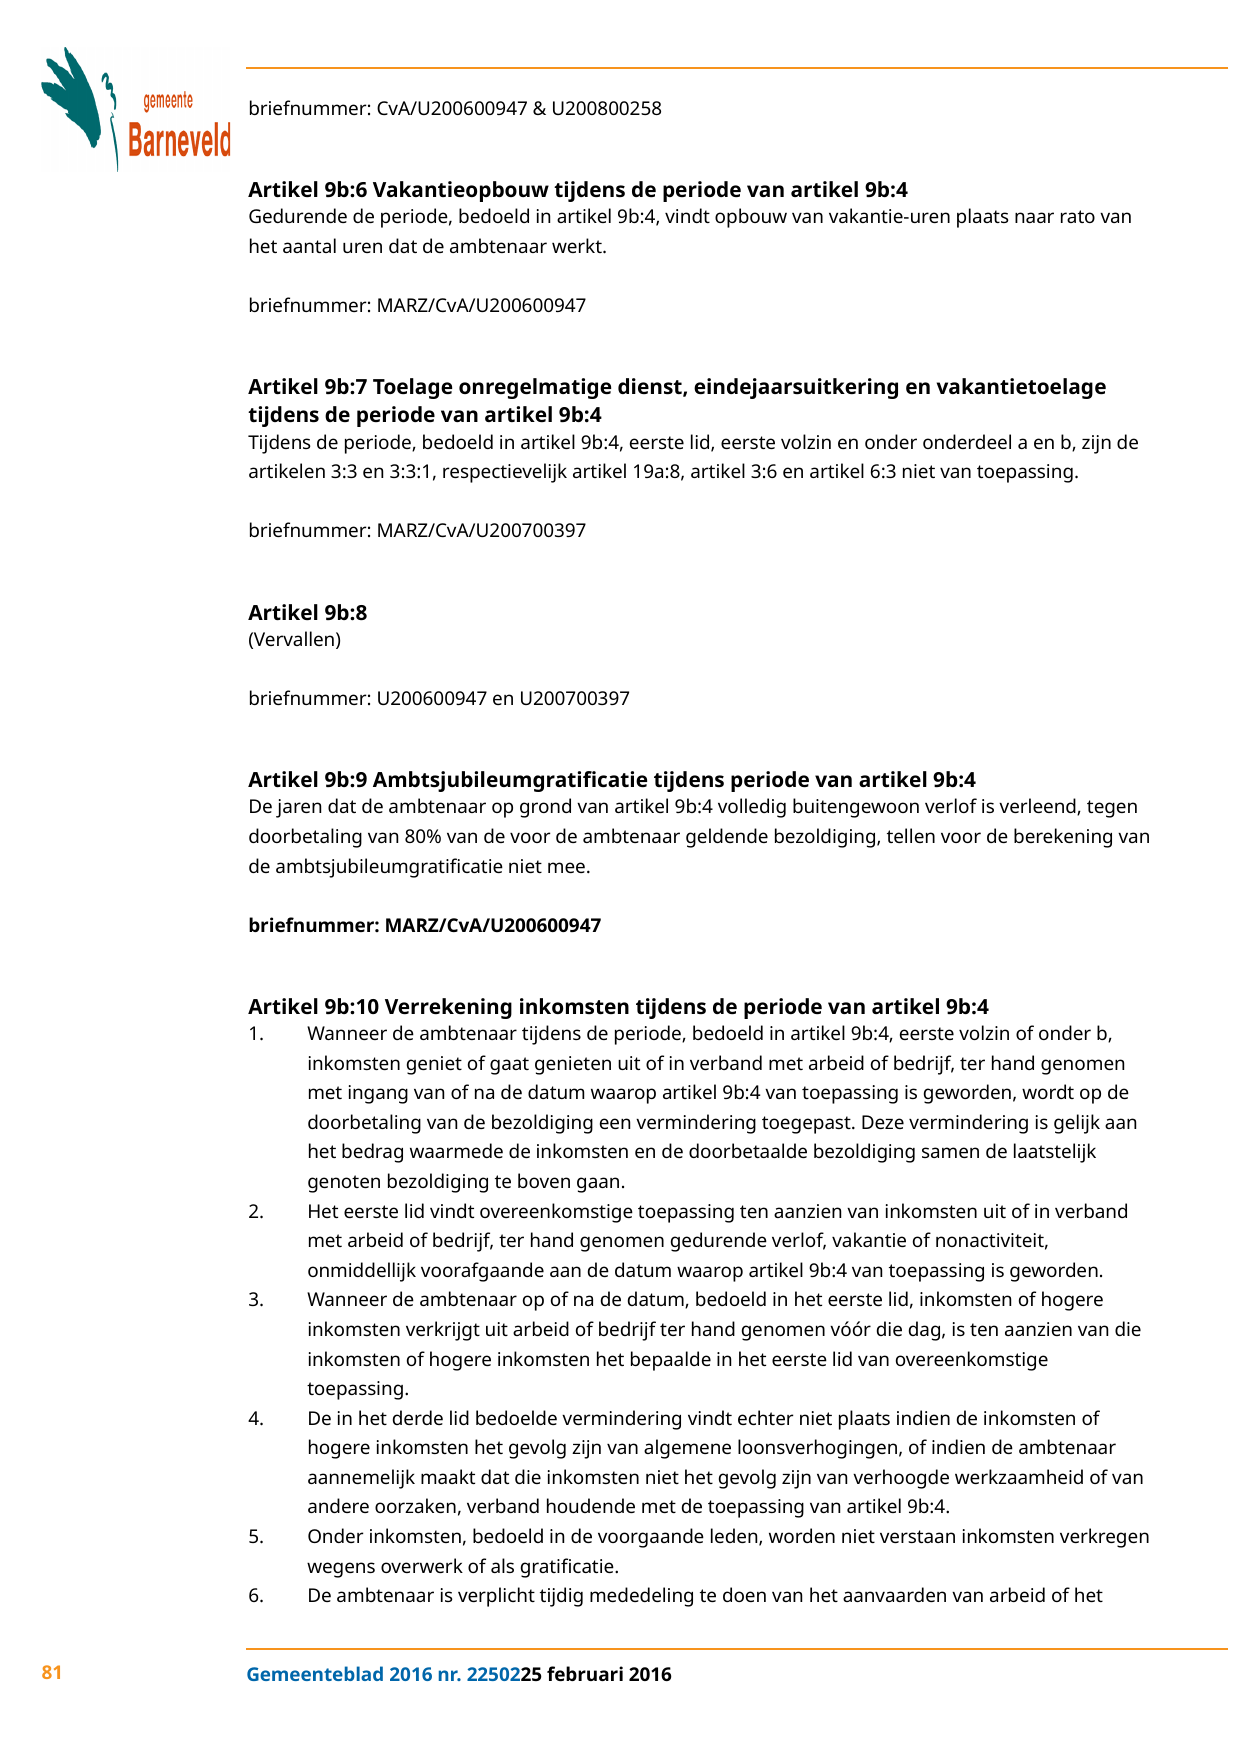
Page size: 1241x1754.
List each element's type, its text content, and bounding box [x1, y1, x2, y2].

text briefnummer: CvA/U200600947 & U200800258 [248, 95, 1152, 121]
text Artikel 9b:9 Ambtsjubileumgratificatie tijdens periode van artikel 9b:4 [248, 765, 1152, 794]
text briefnummer: U200600947 en U200700397 [248, 685, 1152, 711]
list De ambtenaar is verplicht tijdig mededeling te doen van het aanvaarden van arbeid of het [248, 1582, 1152, 1608]
list Wanneer de ambtenaar op of na de datum, bedoeld in het eerste lid, inkomsten of hogere inkomsten verkrijgt uit arbeid of bedrijf ter hand genomen vóór die dag, is ten aanzien van die inkomsten of hogere inkomsten het bepaalde in het eerste lid van overeenkomstige toepassing. [248, 1287, 1152, 1401]
text Artikel 9b:7 Toelage onregelmatige dienst, eindejaarsuitkering en vakantietoelage tijdens de periode van artikel 9b:4 [248, 372, 1152, 429]
text (Vervallen) [248, 626, 1152, 652]
text briefnummer: MARZ/CvA/U200700397 [248, 518, 1152, 543]
text briefnummer: MARZ/CvA/U200600947 [248, 292, 1152, 318]
picture [41, 47, 231, 172]
text Artikel 9b:6 Vakantieopbouw tijdens de periode van artikel 9b:4 [248, 175, 1152, 203]
text Gedurende de periode, bedoeld in artikel 9b:4, vindt opbouw van vakantie-uren plaats naar rato van het aantal uren dat de ambtenaar werkt. [248, 203, 1152, 258]
text briefnummer: MARZ/CvA/U200600947 [248, 912, 1152, 938]
text De jaren dat de ambtenaar op grond van artikel 9b:4 volledig buitengewoon verlof is verleend, tegen doorbetaling van 80% van de voor de ambtenaar geldende bezoldiging, tellen voor de berekening van de ambtsjubileumgratificatie niet mee. [248, 794, 1152, 878]
list Wanneer de ambtenaar tijdens de periode, bedoeld in artikel 9b:4, eerste volzin of onder b, inkomsten geniet of gaat genieten uit of in verband met arbeid of bedrijf, ter hand genomen met ingang van of na de datum waarop artikel 9b:4 van toepassing is geworden, wordt op de doorbetaling van de bezoldiging een vermindering toegepast. Deze vermindering is gelijk aan het bedrag waarmede de inkomsten en de doorbetaalde bezoldiging samen de laatstelijk genoten bezoldiging te boven gaan. [248, 1020, 1152, 1194]
list Onder inkomsten, bedoeld in de voorgaande leden, worden niet verstaan inkomsten verkregen wegens overwerk of als gratificatie. [248, 1523, 1152, 1579]
list Het eerste lid vindt overeenkomstige toepassing ten aanzien van inkomsten uit of in verband met arbeid of bedrijf, ter hand genomen gedurende verlof, vakantie of nonactiviteit, onmiddellijk voorafgaande aan de datum waarop artikel 9b:4 van toepassing is geworden. [248, 1198, 1152, 1283]
list De in het derde lid bedoelde vermindering vindt echter niet plaats indien de inkomsten of hogere inkomsten het gevolg zijn van algemene loonsverhogingen, of indien de ambtenaar aannemelijk maakt dat die inkomsten niet het gevolg zijn van verhoogde werkzaamheid of van andere oorzaken, verband houdende met de toepassing van artikel 9b:4. [248, 1405, 1152, 1519]
text Tijdens de periode, bedoeld in artikel 9b:4, eerste lid, eerste volzin en onder onderdeel a en b, zijn de artikelen 3:3 en 3:3:1, respectievelijk artikel 19a:8, artikel 3:6 en artikel 6:3 niet van toepassing. [248, 429, 1152, 484]
text Artikel 9b:10 Verrekening inkomsten tijdens de periode van artikel 9b:4 [248, 992, 1152, 1020]
text Artikel 9b:8 [248, 598, 1152, 626]
